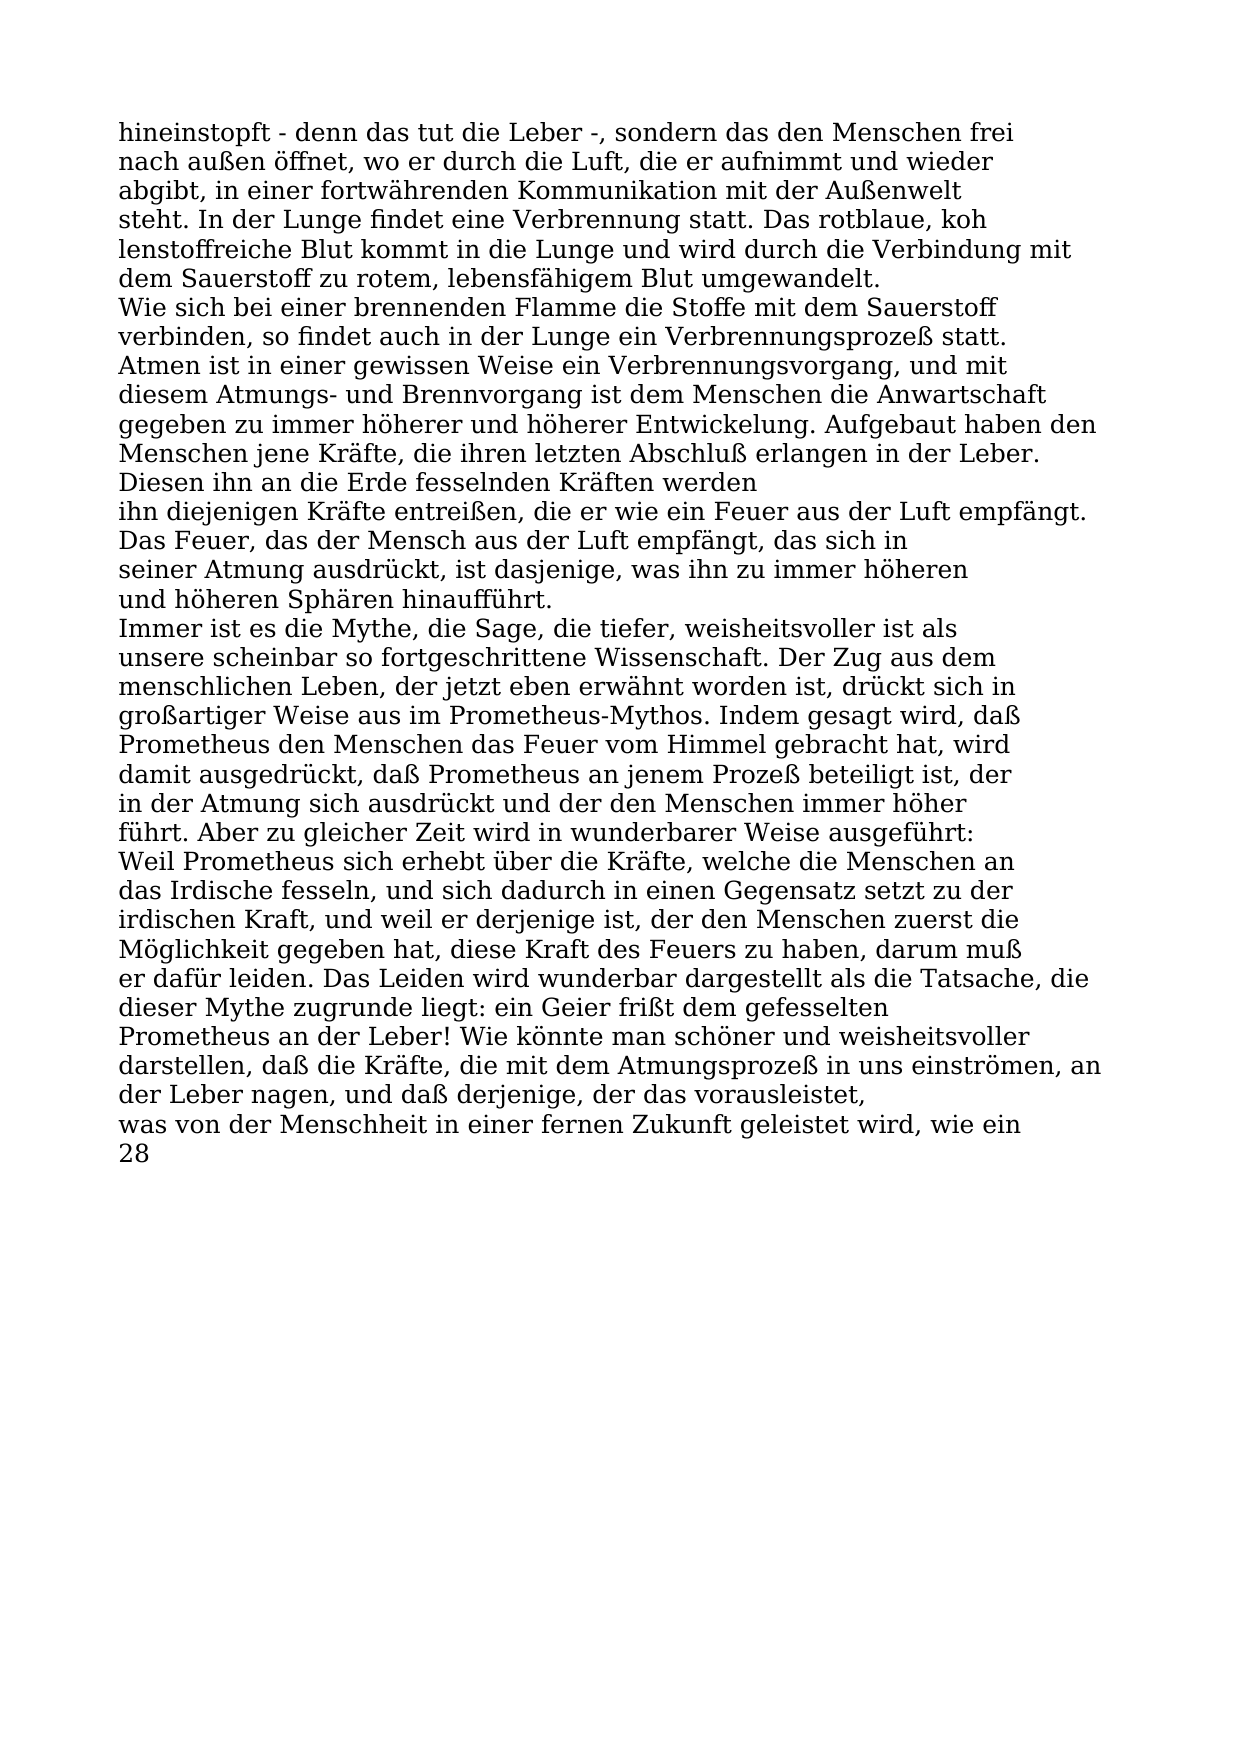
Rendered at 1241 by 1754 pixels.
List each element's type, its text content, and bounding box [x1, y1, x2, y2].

text Möglichkeit gegeben hat, diese Kraft des Feuers zu haben, darum muß [118, 935, 1122, 964]
text unsere scheinbar so fortgeschrittene Wissenschaft. Der Zug aus dem [118, 643, 1122, 672]
text großartiger Weise aus im Prometheus-Mythos. Indem gesagt wird, daß [118, 701, 1122, 731]
text Atmen ist in einer gewissen Weise ein Verbrennungsvorgang, und mit [118, 351, 1122, 381]
text Prometheus an der Leber! Wie könnte man schöner und weisheitsvoller [118, 1022, 1122, 1051]
text damit ausgedrückt, daß Prometheus an jenem Prozeß beteiligt ist, der [118, 760, 1122, 789]
text diesem Atmungs- und Brennvorgang ist dem Menschen die Anwartschaft gegeben zu immer höherer und höherer Entwickelung. Aufgebaut haben den Menschen jene Kräfte, die ihren letzten Abschluß erlangen in der Leber. Diesen ihn an die Erde fesselnden Kräften werden [118, 381, 1122, 497]
text irdischen Kraft, und weil er derjenige ist, der den Menschen zuerst die [118, 906, 1122, 935]
text seiner Atmung ausdrückt, ist dasjenige, was ihn zu immer höheren [118, 556, 1122, 585]
text verbinden, so findet auch in der Lunge ein Verbrennungsprozeß statt. [118, 322, 1122, 351]
text in der Atmung sich ausdrückt und der den Menschen immer höher [118, 789, 1122, 818]
text darstellen, daß die Kräfte, die mit dem Atmungsprozeß in uns einströmen, an der Leber nagen, und daß derjenige, der das vorausleistet, [118, 1051, 1122, 1110]
text das Irdische fesseln, und sich dadurch in einen Gegensatz setzt zu der [118, 876, 1122, 906]
text führt. Aber zu gleicher Zeit wird in wunderbarer Weise ausgeführt: [118, 818, 1122, 847]
text hineinstopft - denn das tut die Leber -, sondern das den Menschen frei [118, 118, 1122, 147]
text steht. In der Lunge findet eine Verbrennung statt. Das rotblaue, koh lenstoffreiche Blut kommt in die Lunge und wird durch die Verbindung mit dem Sauerstoff zu rotem, lebensfähigem Blut umgewandelt. [118, 206, 1122, 293]
text Wie sich bei einer brennenden Flamme die Stoffe mit dem Sauerstoff [118, 293, 1122, 322]
text Weil Prometheus sich erhebt über die Kräfte, welche die Menschen an [118, 847, 1122, 876]
text nach außen öffnet, wo er durch die Luft, die er aufnimmt und wieder [118, 147, 1122, 176]
text Immer ist es die Mythe, die Sage, die tiefer, weisheitsvoller ist als [118, 614, 1122, 643]
text abgibt, in einer fortwährenden Kommunikation mit der Außenwelt [118, 176, 1122, 206]
text was von der Menschheit in einer fernen Zukunft geleistet wird, wie ein [118, 1110, 1122, 1139]
text er dafür leiden. Das Leiden wird wunderbar dargestellt als die Tatsache, die dieser Mythe zugrunde liegt: ein Geier frißt dem gefesselten [118, 964, 1122, 1022]
text und höheren Sphären hinaufführt. [118, 585, 1122, 614]
text ihn diejenigen Kräfte entreißen, die er wie ein Feuer aus der Luft empfängt. Das Feuer, das der Mensch aus der Luft empfängt, das sich in [118, 497, 1122, 556]
text menschlichen Leben, der jetzt eben erwähnt worden ist, drückt sich in [118, 672, 1122, 701]
text 28 [118, 1139, 1122, 1168]
text Prometheus den Menschen das Feuer vom Himmel gebracht hat, wird [118, 731, 1122, 760]
